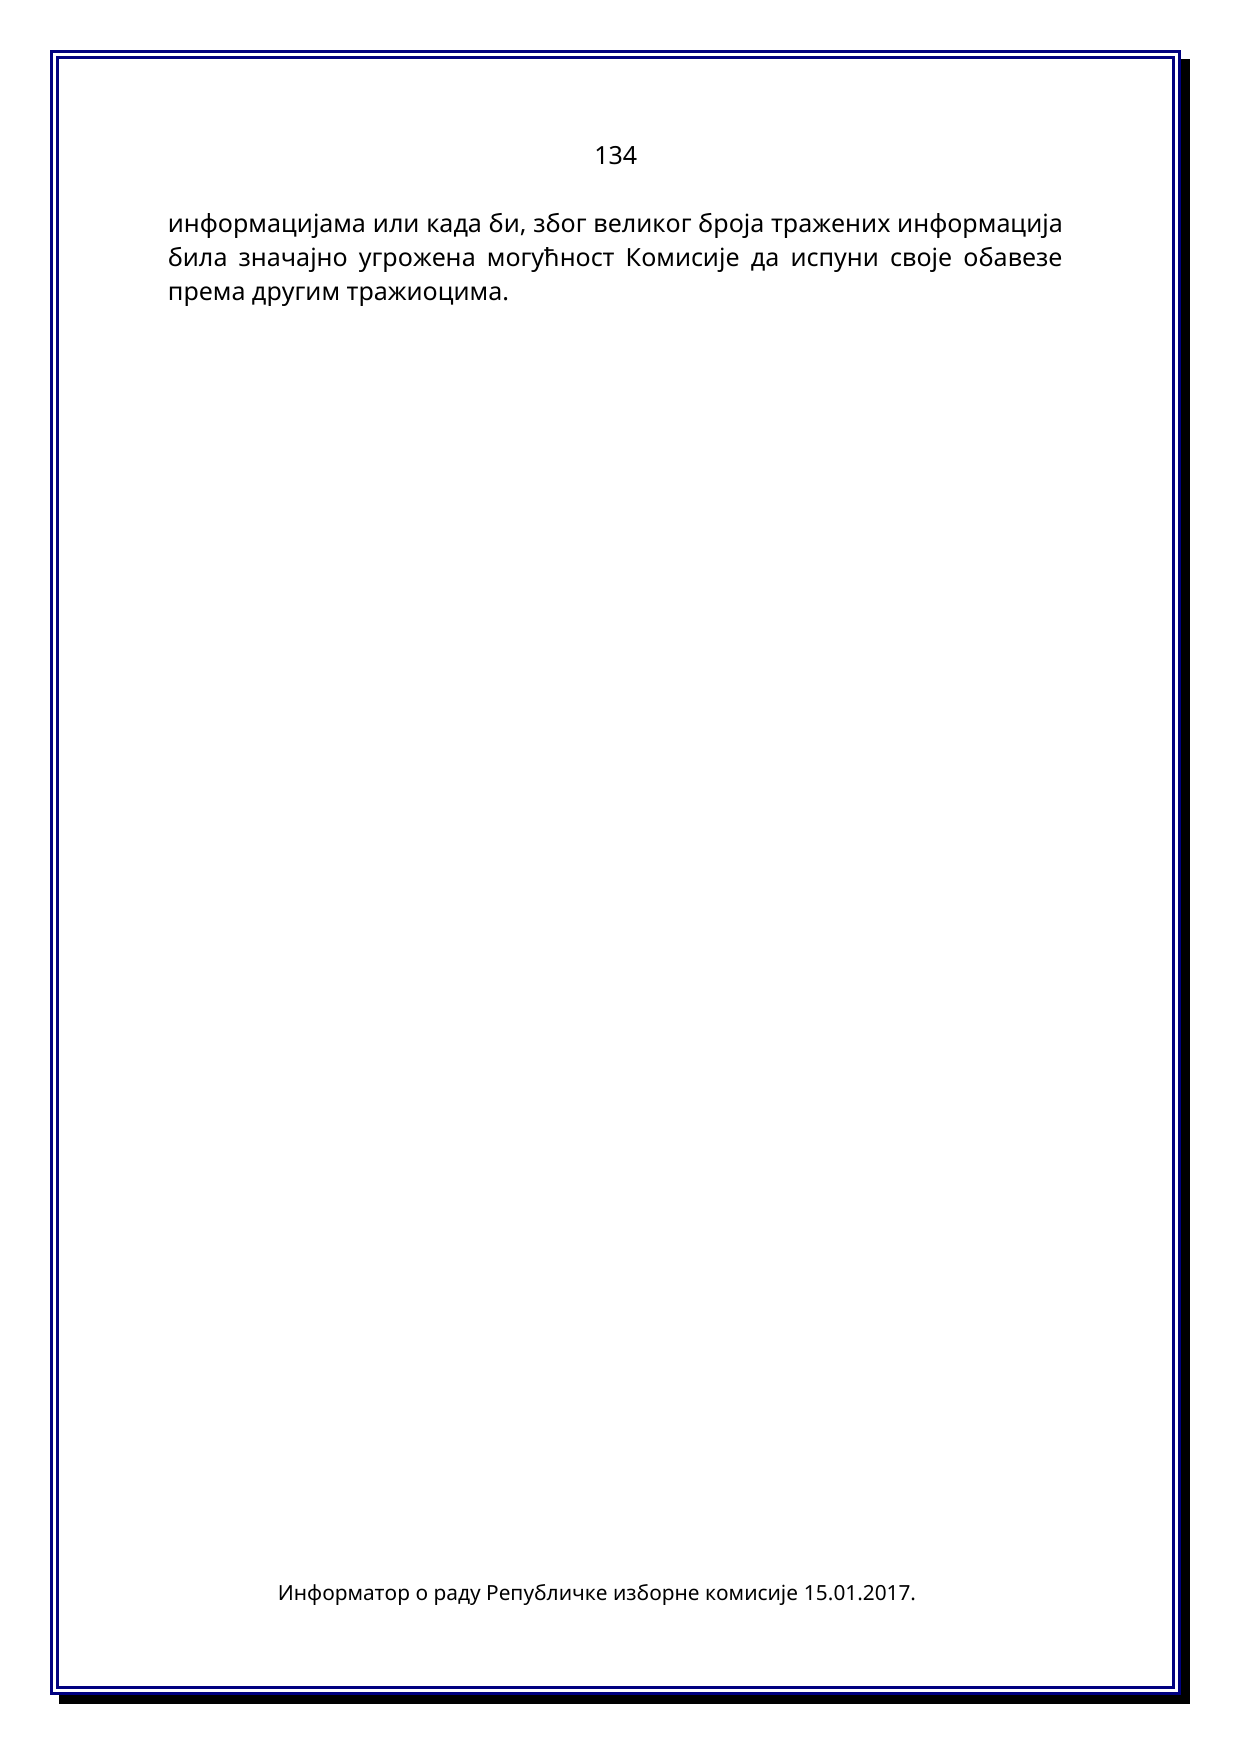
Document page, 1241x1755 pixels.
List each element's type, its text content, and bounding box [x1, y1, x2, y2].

text информацијама или када би, због великог броја тражених информација била значајно угрожена могућност Комисије да испуни своје обавезе према другим тражиоцима. [168, 206, 1063, 308]
